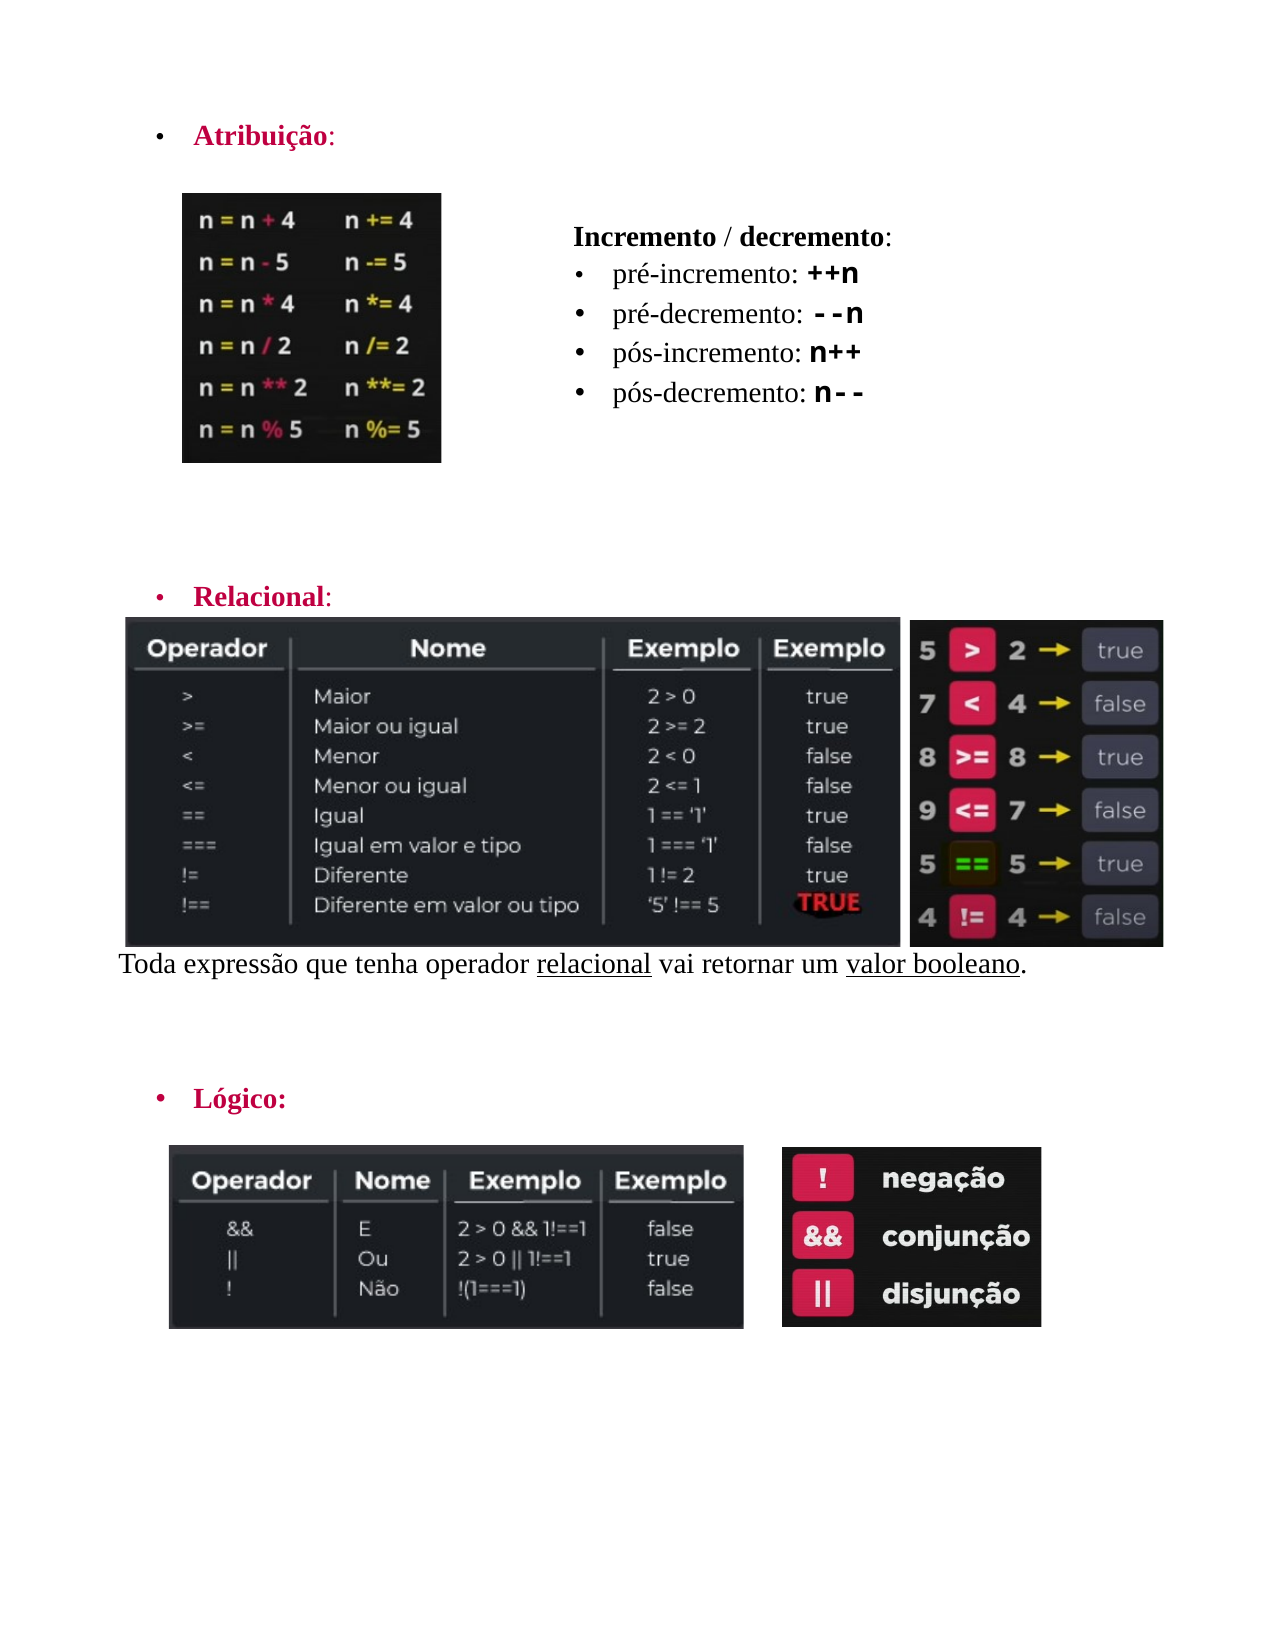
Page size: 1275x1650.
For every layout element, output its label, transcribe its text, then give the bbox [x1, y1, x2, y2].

list Relacional: [156, 579, 1181, 612]
text Toda expressão que tenha operador relacional vai retornar um valor booleano. [118, 947, 1175, 980]
list pré-decremento: --n [575, 292, 1181, 332]
list Atribuição: [156, 118, 1181, 152]
list pré-incremento: ++n [575, 252, 1181, 292]
list pós-decremento: n-- [575, 371, 1181, 411]
picture [168, 1145, 744, 1329]
picture [909, 620, 1164, 947]
list Lógico: [156, 1081, 1181, 1114]
text Incremento / decremento: [573, 219, 1181, 252]
picture [125, 617, 901, 947]
picture [182, 193, 442, 463]
picture [782, 1147, 1042, 1327]
list pós-incremento: n++ [575, 332, 1181, 371]
